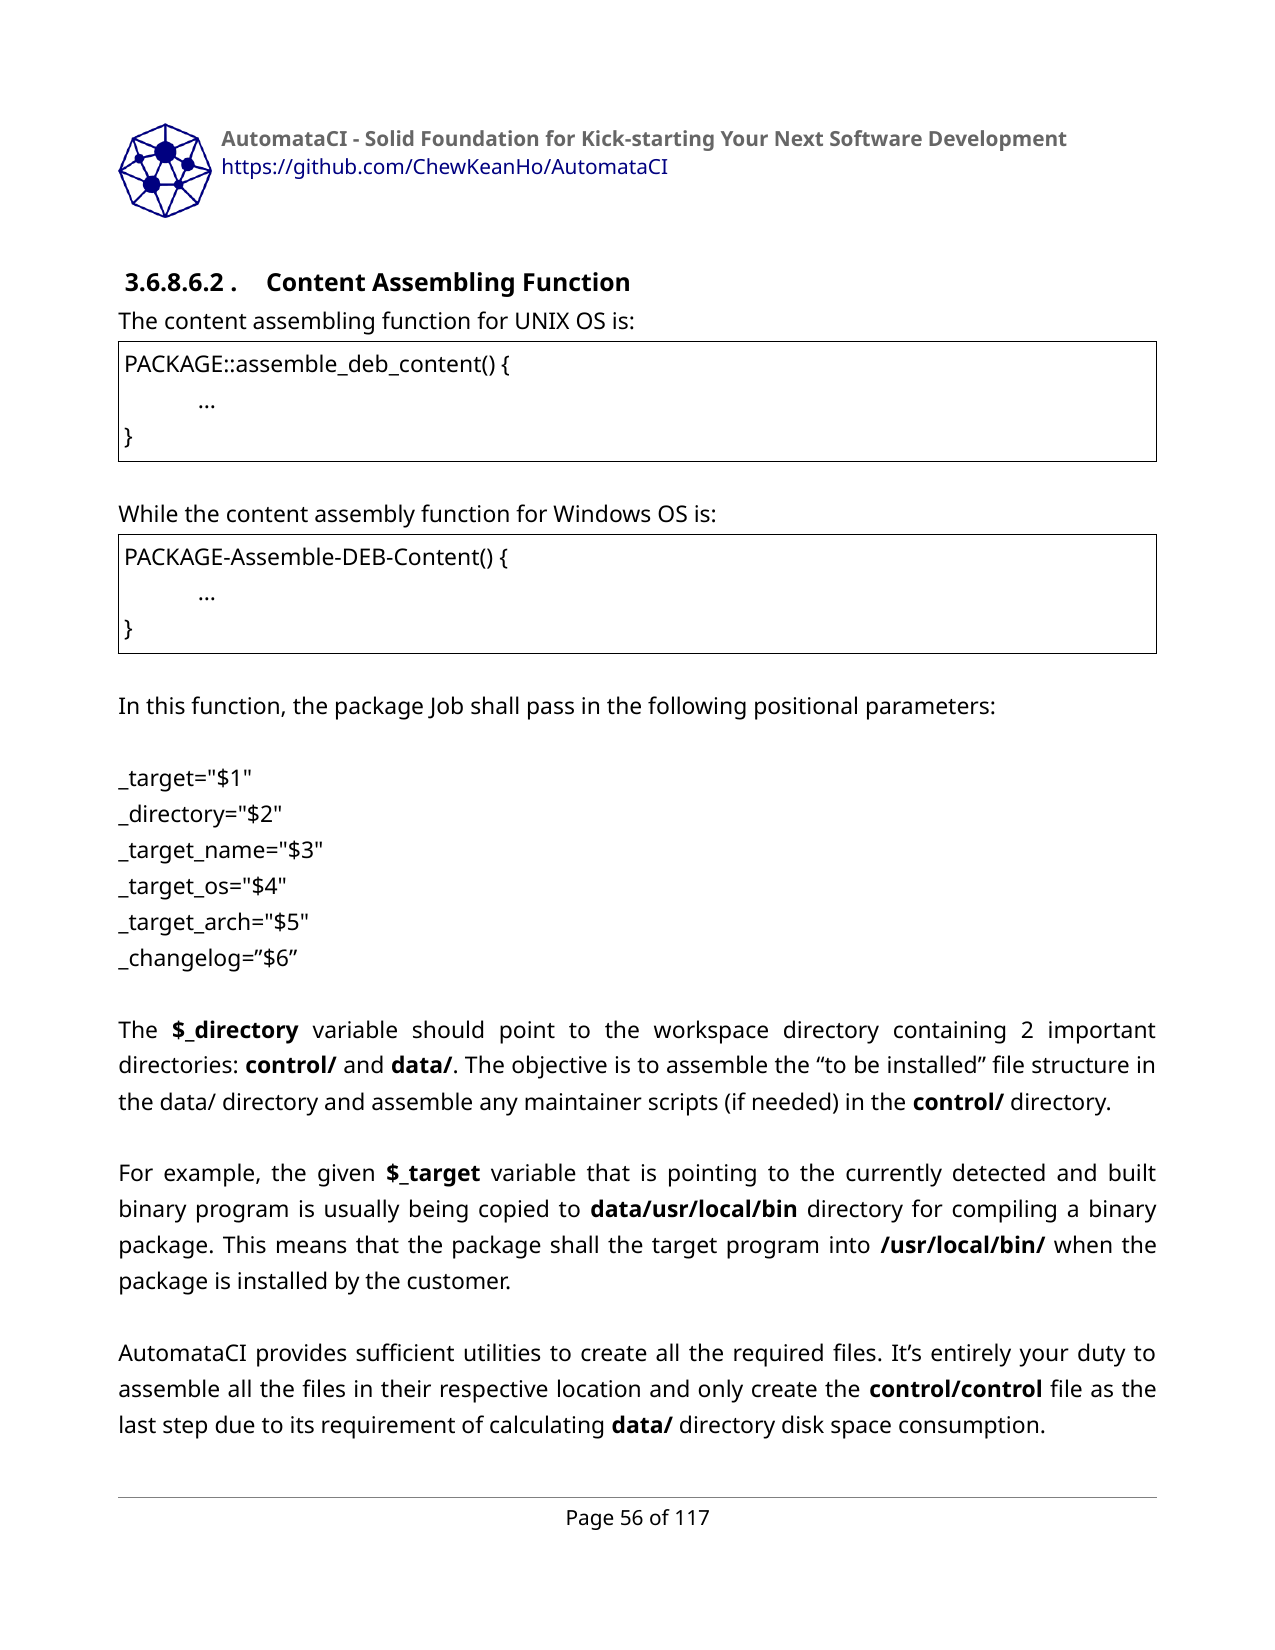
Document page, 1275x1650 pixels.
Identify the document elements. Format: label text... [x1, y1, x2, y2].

text _changelog=”$6” [118, 942, 1157, 973]
text AutomataCI provides sufficient utilities to create all the required files. It’s entirely your duty to assemble all the files in their respective location and only create the control/control file as the last step due to its requirement of calculating data/ directory disk space consumption. [118, 1337, 1157, 1440]
text _target_os="$4" [118, 870, 1157, 901]
text _target="$1" [118, 762, 1157, 793]
text _target_arch="$5" [118, 906, 1157, 937]
table_header PACKAGE-Assemble-DEB-Content() { … } [119, 535, 1156, 653]
text _target_name="$3" [118, 834, 1157, 865]
text While the content assembly function for Windows OS is: [118, 498, 1157, 529]
text The $_directory variable should point to the workspace directory containing 2 important directories: control/ and data/. The objective is to assemble the “to be installed” file structure in the data/ directory and assemble any maintainer scripts (if needed) in the control/ directory. [118, 1013, 1157, 1117]
picture [118, 123, 212, 218]
text In this function, the package Job shall pass in the following positional parameters: [118, 690, 1157, 721]
subtitle Content Assembling Function [118, 265, 1157, 299]
text _directory="$2" [118, 798, 1157, 829]
text For example, the given $_target variable that is pointing to the currently detected and built binary program is usually being copied to data/usr/local/bin directory for compiling a binary package. This means that the package shall the target program into /usr/local/bin/ when the package is installed by the customer. [118, 1157, 1157, 1296]
text The content assembling function for UNIX OS is: [118, 305, 1157, 337]
table_header PACKAGE::assemble_deb_content() { … } [119, 342, 1156, 461]
